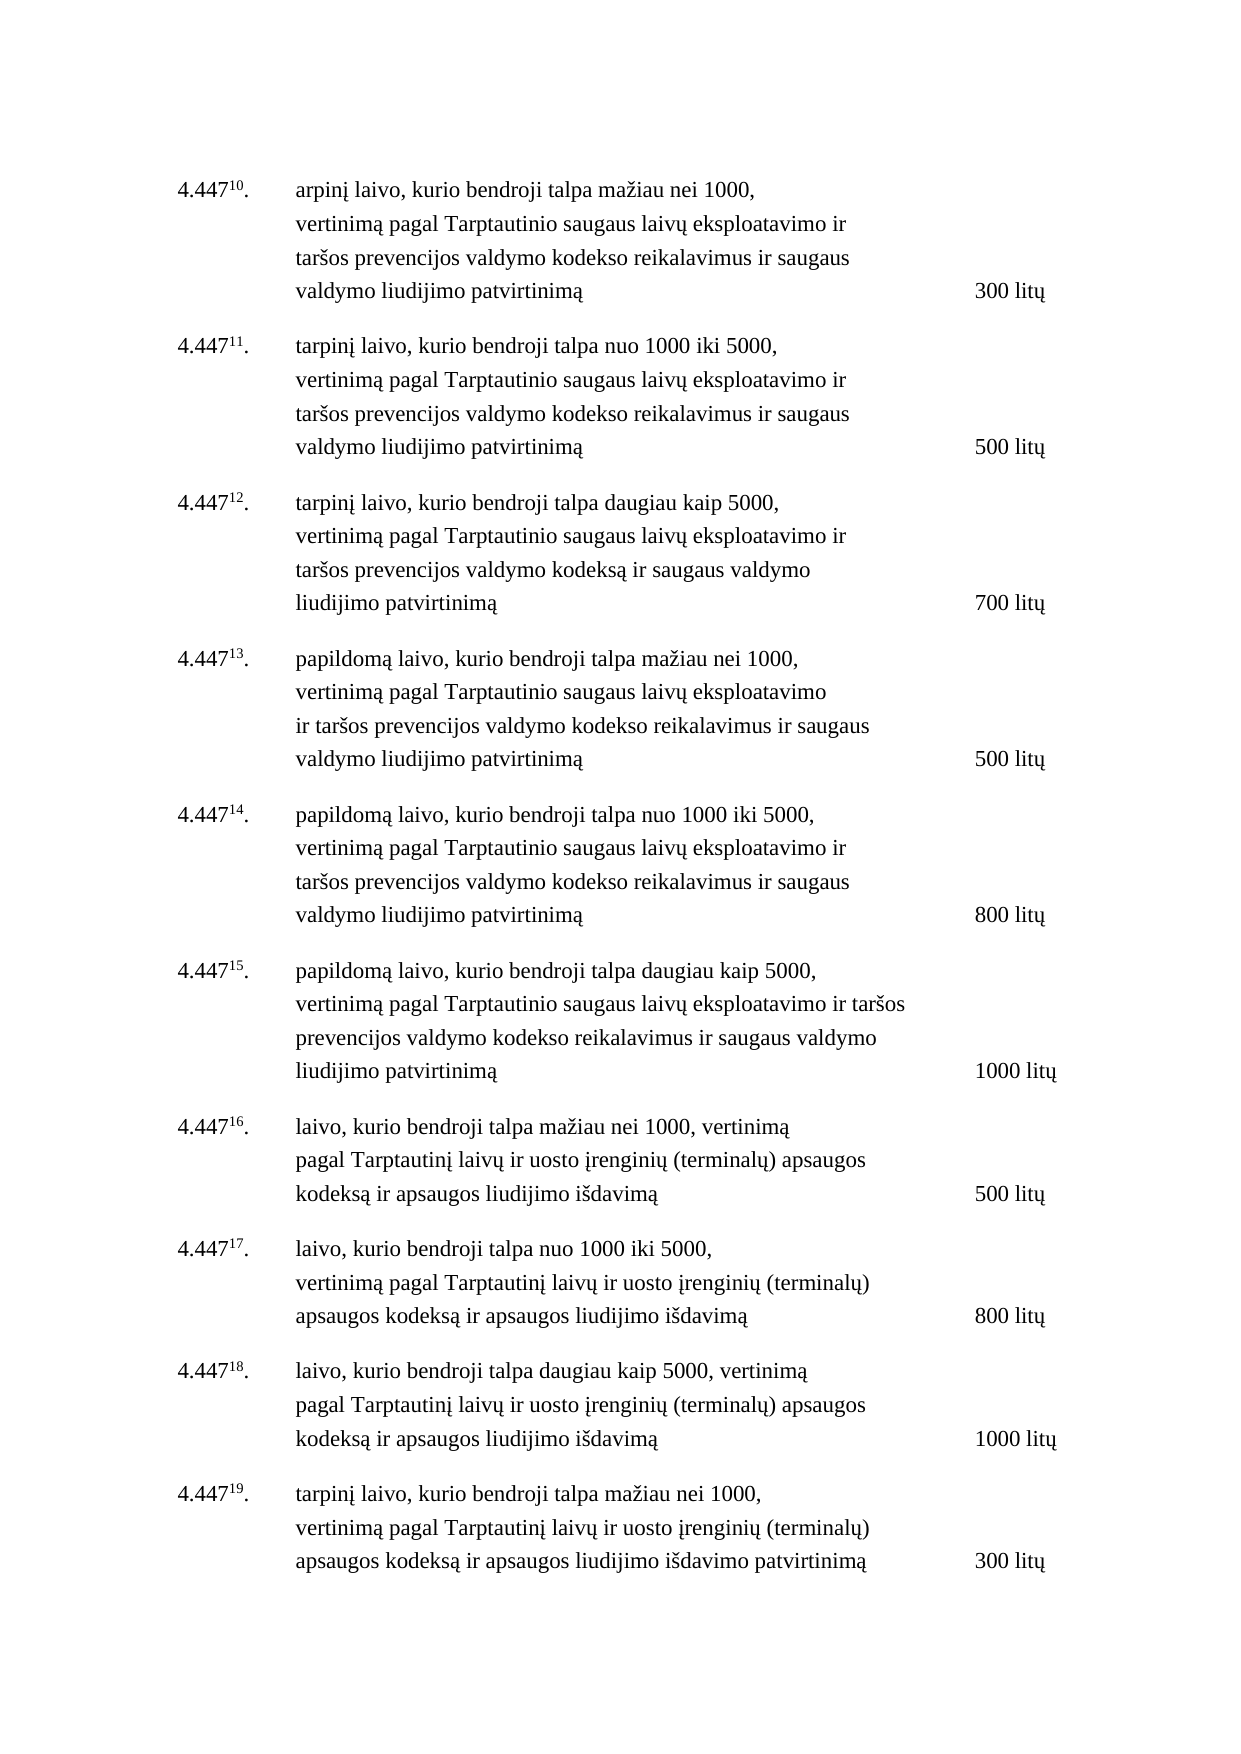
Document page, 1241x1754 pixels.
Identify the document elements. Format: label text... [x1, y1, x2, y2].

text 4.44714. papildomą laivo, kurio bendroji talpa nuo 1000 iki 5000, [177, 801, 1122, 827]
text apsaugos kodeksą ir apsaugos liudijimo išdavimą 800 litų [295, 1302, 1122, 1329]
text vertinimą pagal Tarptautinį laivų ir uosto įrenginių (terminalų) [295, 1269, 1122, 1295]
text 4.44716. laivo, kurio bendroji talpa mažiau nei 1000, vertinimą [177, 1113, 1122, 1139]
text valdymo liudijimo patvirtinimą 300 litų [295, 277, 1122, 304]
text 4.44711. tarpinį laivo, kurio bendroji talpa nuo 1000 iki 5000, [177, 332, 1122, 359]
text 4.44713. papildomą laivo, kurio bendroji talpa mažiau nei 1000, [177, 644, 1122, 671]
text liudijimo patvirtinimą 700 litų [295, 589, 1122, 616]
text kodeksą ir apsaugos liudijimo išdavimą 1000 litų [295, 1425, 1122, 1451]
text vertinimą pagal Tarptautinio saugaus laivų eksploatavimo ir [295, 366, 1122, 392]
text 4.44718. laivo, kurio bendroji talpa daugiau kaip 5000, vertinimą [177, 1357, 1122, 1384]
text taršos prevencijos valdymo kodeksą ir saugaus valdymo [295, 556, 1122, 582]
text taršos prevencijos valdymo kodekso reikalavimus ir saugaus [295, 400, 1122, 426]
text vertinimą pagal Tarptautinio saugaus laivų eksploatavimo ir [295, 522, 1122, 548]
text kodeksą ir apsaugos liudijimo išdavimą 500 litų [295, 1180, 1122, 1206]
text taršos prevencijos valdymo kodekso reikalavimus ir saugaus [295, 868, 1122, 894]
text valdymo liudijimo patvirtinimą 800 litų [295, 902, 1122, 928]
text prevencijos valdymo kodekso reikalavimus ir saugaus valdymo [295, 1024, 1122, 1050]
text pagal Tarptautinį laivų ir uosto įrenginių (terminalų) apsaugos [295, 1146, 1122, 1173]
text vertinimą pagal Tarptautinį laivų ir uosto įrenginių (terminalų) [295, 1513, 1122, 1540]
text apsaugos kodeksą ir apsaugos liudijimo išdavimo patvirtinimą 300 litų [295, 1547, 1122, 1573]
text vertinimą pagal Tarptautinio saugaus laivų eksploatavimo [295, 678, 1122, 704]
text valdymo liudijimo patvirtinimą 500 litų [295, 746, 1122, 772]
text valdymo liudijimo patvirtinimą 500 litų [295, 433, 1122, 460]
text 4.44710. arpinį laivo, kurio bendroji talpa mažiau nei 1000, [177, 176, 1122, 203]
text vertinimą pagal Tarptautinio saugaus laivų eksploatavimo ir taršos [295, 990, 1122, 1017]
text ir taršos prevencijos valdymo kodekso reikalavimus ir saugaus [295, 712, 1122, 738]
text 4.44715. papildomą laivo, kurio bendroji talpa daugiau kaip 5000, [177, 957, 1122, 983]
text vertinimą pagal Tarptautinio saugaus laivų eksploatavimo ir [295, 834, 1122, 861]
text 4.44712. tarpinį laivo, kurio bendroji talpa daugiau kaip 5000, [177, 488, 1122, 515]
text 4.44717. laivo, kurio bendroji talpa nuo 1000 iki 5000, [177, 1235, 1122, 1261]
text vertinimą pagal Tarptautinio saugaus laivų eksploatavimo ir [295, 210, 1122, 236]
text pagal Tarptautinį laivų ir uosto įrenginių (terminalų) apsaugos [295, 1391, 1122, 1417]
text liudijimo patvirtinimą 1000 litų [295, 1058, 1122, 1084]
text 4.44719. tarpinį laivo, kurio bendroji talpa mažiau nei 1000, [177, 1480, 1122, 1506]
text taršos prevencijos valdymo kodekso reikalavimus ir saugaus [295, 244, 1122, 270]
